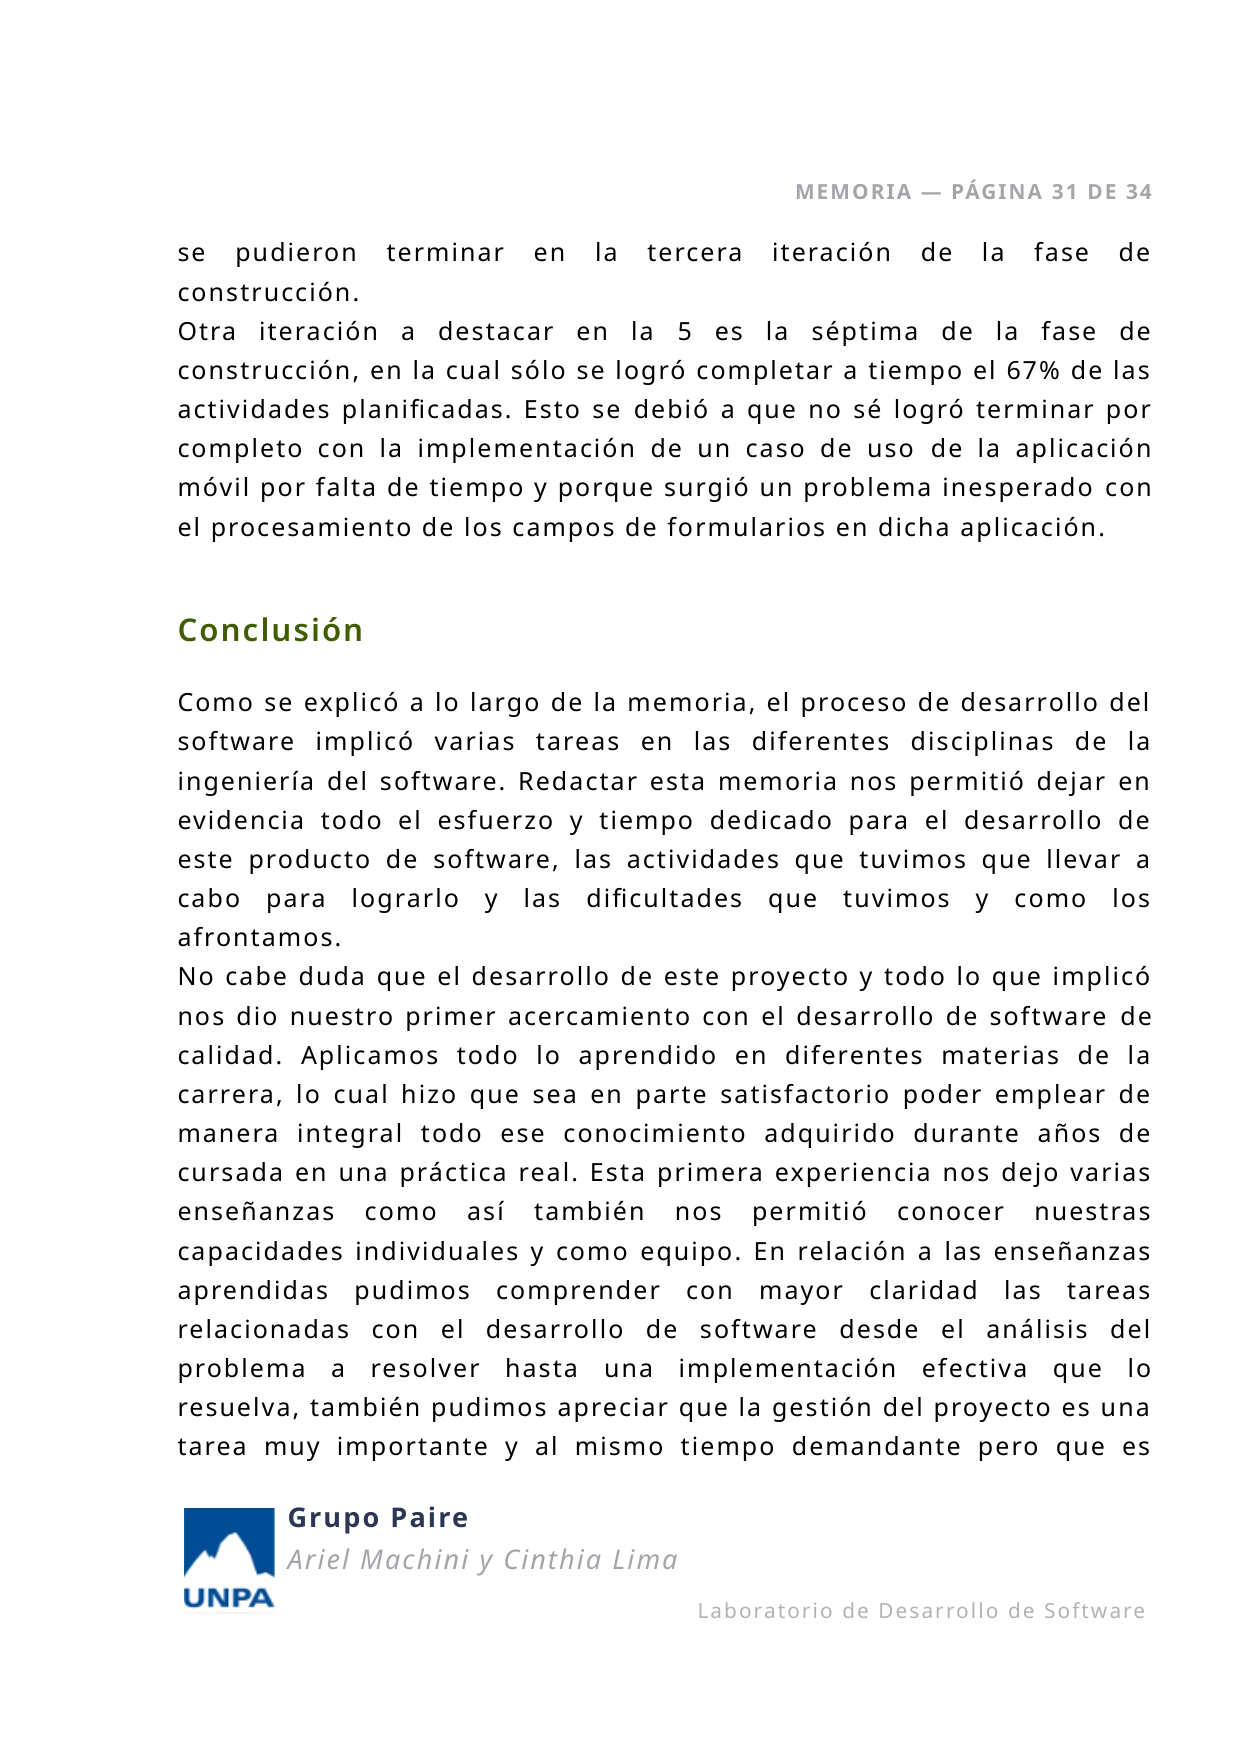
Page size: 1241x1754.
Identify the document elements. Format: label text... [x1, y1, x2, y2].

subtitle Conclusión [177, 608, 1152, 651]
text No cabe duda que el desarrollo de este proyecto y todo lo que implicó nos dio nuestro primer acercamiento con el desarrollo de software de calidad. Aplicamos todo lo aprendido en diferentes materias de la carrera, lo cual hizo que sea en parte satisfactorio poder emplear de manera integral todo ese conocimiento adquirido durante años de cursada en una práctica real. Esta primera experiencia nos dejo varias enseñanzas como así también nos permitió conocer nuestras capacidades individuales y como equipo. En relación a las enseñanzas aprendidas pudimos comprender con mayor claridad las tareas relacionadas con el desarrollo de software desde el análisis del problema a resolver hasta una implementación efectiva que lo resuelva, también pudimos apreciar que la gestión del proyecto es una tarea muy importante y al mismo tiempo demandante pero que es [177, 959, 1152, 1463]
text Como se explicó a lo largo de la memoria, el proceso de desarrollo del software implicó varias tareas en las diferentes disciplinas de la ingeniería del software. Redactar esta memoria nos permitió dejar en evidencia todo el esfuerzo y tiempo dedicado para el desarrollo de este producto de software, las actividades que tuvimos que llevar a cabo para lograrlo y las dificultades que tuvimos y como los afrontamos. [177, 685, 1152, 954]
picture [184, 1508, 275, 1614]
text Otra iteración a destacar en la 5 es la séptima de la fase de construcción, en la cual sólo se logró completar a tiempo el 67% de las actividades planificadas. Esto se debió a que no sé logró terminar por completo con la implementación de un caso de uso de la aplicación móvil por falta de tiempo y porque surgió un problema inesperado con el procesamiento de los campos de formularios en dicha aplicación. [177, 313, 1152, 543]
text se pudieron terminar en la tercera iteración de la fase de construcción. [177, 235, 1152, 308]
